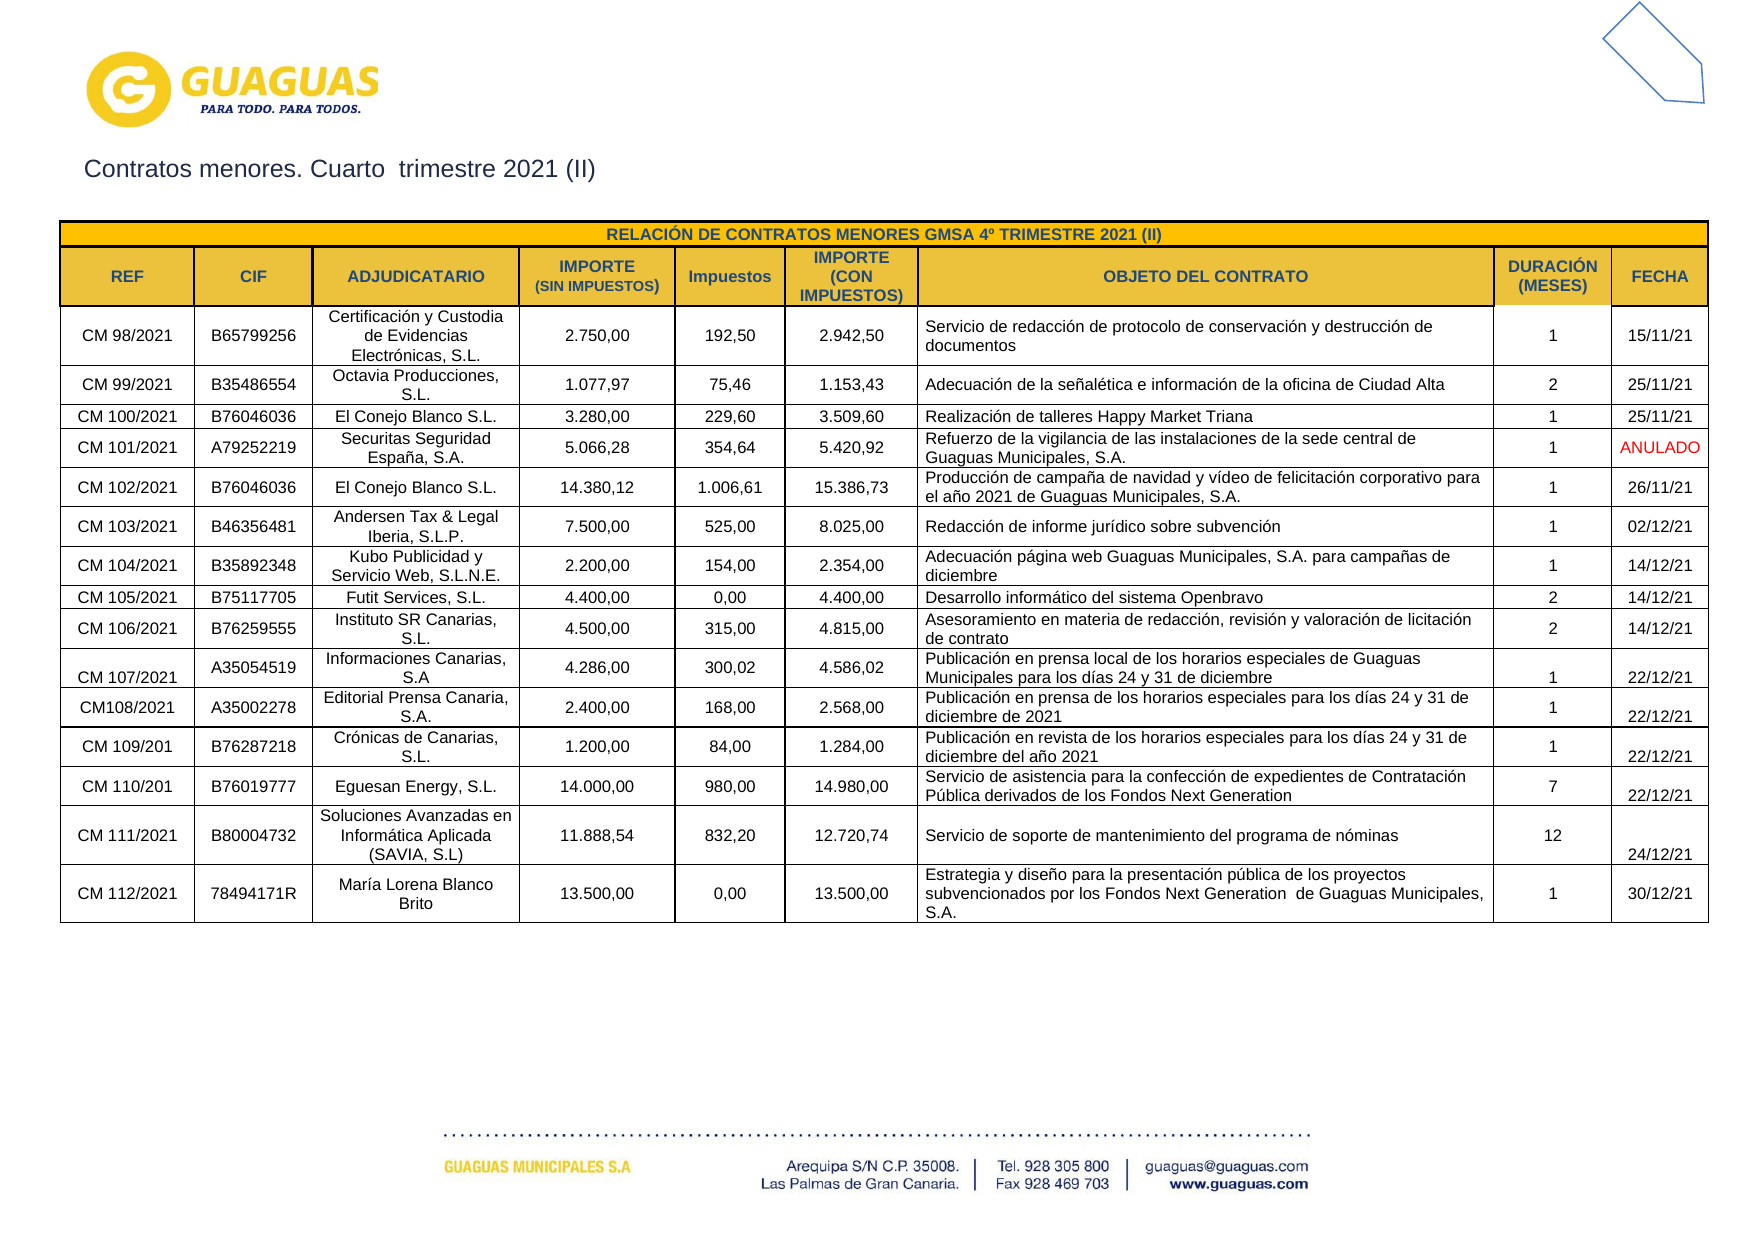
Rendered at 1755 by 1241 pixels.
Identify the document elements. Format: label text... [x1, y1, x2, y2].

table_cell 14/12/21 [1612, 609, 1708, 648]
table_cell 2.750,00 [520, 307, 674, 364]
table_cell 12 [1494, 806, 1611, 864]
table_cell 25/11/21 [1612, 366, 1708, 404]
table_cell 02/12/21 [1612, 507, 1708, 546]
table_cell 78494171R [195, 865, 312, 922]
table_cell Producción de campaña de navidad y vídeo de felicitación corporativo para el año 2021 de Guaguas Municipales, S.A. [918, 468, 1493, 506]
table_cell 2.942,50 [786, 307, 917, 364]
table_cell 315,00 [676, 609, 784, 648]
table_cell CM 102/2021 [61, 468, 194, 506]
table_cell 15.386,73 [786, 468, 917, 506]
table_cell 4.500,00 [520, 609, 674, 648]
table_cell Publicación en prensa local de los horarios especiales de Guaguas Municipales para los días 24 y 31 de diciembre [918, 649, 1493, 687]
table_cell 1 [1494, 429, 1611, 467]
table_cell Kubo Publicidad y Servicio Web, S.L.N.E. [313, 547, 519, 585]
table_cell 2 [1494, 609, 1611, 648]
table_cell 22/12/21 [1612, 728, 1708, 766]
table_cell B75117705 [195, 586, 312, 608]
table_cell 4.400,00 [520, 586, 674, 608]
table_cell CIF [195, 248, 311, 305]
table_cell 1 [1494, 507, 1611, 546]
table_cell CM 100/2021 [61, 405, 194, 427]
table_cell OBJETO DEL CONTRATO [919, 248, 1493, 305]
table_cell 980,00 [676, 767, 784, 805]
table_cell 75,46 [676, 366, 784, 404]
table_cell CM 107/2021 [61, 649, 194, 687]
table_cell 1 [1494, 305, 1611, 364]
table_cell 300,02 [676, 649, 784, 687]
table_cell 1.006,61 [676, 468, 784, 506]
table_cell B76019777 [195, 767, 312, 805]
table_cell El Conejo Blanco S.L. [313, 405, 519, 427]
table_cell 1 [1494, 405, 1611, 427]
table_cell 1.077,97 [520, 366, 674, 404]
table_cell 0,00 [676, 865, 784, 922]
table_cell A79252219 [195, 429, 312, 467]
table_cell 2.568,00 [786, 688, 917, 726]
table_cell 1 [1494, 547, 1611, 585]
table_cell 4.400,00 [786, 586, 917, 608]
table_cell Servicio de asistencia para la confección de expedientes de Contratación Pública derivados de los Fondos Next Generation [918, 767, 1493, 805]
table_cell B65799256 [195, 307, 312, 364]
table_cell 1 [1494, 468, 1611, 506]
table_cell IMPORTE (SIN IMPUESTOS) [520, 248, 674, 305]
table_cell 84,00 [676, 728, 784, 766]
table_cell CM 111/2021 [61, 806, 194, 864]
table_cell ANULADO [1612, 429, 1708, 467]
table_cell Servicio de redacción de protocolo de conservación y destrucción de documentos [918, 307, 1493, 364]
table_cell Realización de talleres Happy Market Triana [918, 405, 1493, 427]
table_cell 168,00 [676, 688, 784, 726]
table_cell DURACIÓN (MESES) [1495, 248, 1611, 305]
table_cell 15/11/21 [1612, 307, 1708, 364]
table_cell Impuestos [676, 248, 784, 305]
table_cell Asesoramiento en materia de redacción, revisión y valoración de licitación de contrato [918, 609, 1493, 648]
table_cell Eguesan Energy, S.L. [313, 767, 519, 805]
table_cell Securitas Seguridad España, S.A. [313, 429, 519, 467]
table_cell A35054519 [195, 649, 312, 687]
table_cell 26/11/21 [1612, 468, 1708, 506]
table_cell Octavia Producciones, S.L. [313, 366, 519, 404]
table_cell 12.720,74 [786, 806, 917, 864]
table_cell 22/12/21 [1612, 688, 1708, 726]
table_cell 2 [1494, 366, 1611, 404]
table_cell 0,00 [676, 586, 784, 608]
table_cell 25/11/21 [1612, 405, 1708, 427]
table_cell 11.888,54 [520, 806, 674, 864]
table_cell 525,00 [676, 507, 784, 546]
table_cell 2 [1494, 586, 1611, 608]
table_cell 832,20 [676, 806, 784, 864]
table_cell 1 [1494, 865, 1611, 922]
picture [443, 1134, 1311, 1194]
table_cell Servicio de soporte de mantenimiento del programa de nóminas [918, 806, 1493, 864]
table_cell 8.025,00 [786, 507, 917, 546]
table_header RELACIÓN DE CONTRATOS MENORES GMSA 4º TRIMESTRE 2021 (II) [61, 223, 1707, 245]
table_cell Crónicas de Canarias, S.L. [313, 728, 519, 766]
table_cell 14.980,00 [786, 767, 917, 805]
table_cell CM 98/2021 [61, 307, 194, 364]
table_cell 154,00 [676, 547, 784, 585]
table_cell 1.284,00 [786, 728, 917, 766]
table_cell 229,60 [676, 405, 784, 427]
table_cell B76287218 [195, 728, 312, 766]
table_cell 2.200,00 [520, 547, 674, 585]
table_cell 2.400,00 [520, 688, 674, 726]
table_cell CM108/2021 [61, 688, 194, 726]
table_cell B35892348 [195, 547, 312, 585]
table_cell 7.500,00 [520, 507, 674, 546]
table_cell CM 105/2021 [61, 586, 194, 608]
table_cell Publicación en revista de los horarios especiales para los días 24 y 31 de diciembre del año 2021 [918, 728, 1493, 766]
table_cell FECHA [1612, 248, 1707, 305]
table_cell IMPORTE (CON IMPUESTOS) [786, 248, 917, 305]
table_cell 13.500,00 [520, 865, 674, 922]
table_cell Adecuación de la señalética e información de la oficina de Ciudad Alta [918, 366, 1493, 404]
table_cell El Conejo Blanco S.L. [313, 468, 519, 506]
table_cell CM 104/2021 [61, 547, 194, 585]
table_cell ADJUDICATARIO [314, 248, 518, 305]
table_cell Refuerzo de la vigilancia de las instalaciones de la sede central de Guaguas Municipales, S.A. [918, 429, 1493, 467]
table_cell Desarrollo informático del sistema Openbravo [918, 586, 1493, 608]
table_cell Soluciones Avanzadas en Informática Aplicada (SAVIA, S.L) [313, 806, 519, 864]
table_cell Informaciones Canarias, S.A [313, 649, 519, 687]
table_cell CM 112/2021 [61, 865, 194, 922]
table_cell 30/12/21 [1612, 865, 1708, 922]
table_cell 2.354,00 [786, 547, 917, 585]
table_cell B35486554 [195, 366, 312, 404]
table_cell Publicación en prensa de los horarios especiales para los días 24 y 31 de diciembre de 2021 [918, 688, 1493, 726]
table_cell 1 [1494, 649, 1611, 687]
table_cell 1 [1494, 728, 1611, 766]
table_cell 4.586,02 [786, 649, 917, 687]
table_cell Adecuación página web Guaguas Municipales, S.A. para campañas de diciembre [918, 547, 1493, 585]
table_cell 3.280,00 [520, 405, 674, 427]
table_cell 4.286,00 [520, 649, 674, 687]
table_cell 192,50 [676, 307, 784, 364]
table_cell A35002278 [195, 688, 312, 726]
text Contratos menores. Cuarto trimestre 2021 (II) [84, 154, 1694, 183]
table_cell CM 109/201 [61, 728, 194, 766]
table_cell 24/12/21 [1612, 806, 1708, 864]
table_cell 14/12/21 [1612, 547, 1708, 585]
table_cell B76046036 [195, 405, 312, 427]
table_cell CM 103/2021 [61, 507, 194, 546]
table_cell 5.066,28 [520, 429, 674, 467]
table_cell Futit Services, S.L. [313, 586, 519, 608]
table_cell María Lorena Blanco Brito [313, 865, 519, 922]
table_cell CM 99/2021 [61, 366, 194, 404]
table_cell 1.200,00 [520, 728, 674, 766]
table_cell B76046036 [195, 468, 312, 506]
table_cell Certificación y Custodia de Evidencias Electrónicas, S.L. [313, 307, 519, 364]
table_cell Editorial Prensa Canaria, S.A. [313, 688, 519, 726]
table_cell B46356481 [195, 507, 312, 546]
table_cell 14.000,00 [520, 767, 674, 805]
table_cell B76259555 [195, 609, 312, 648]
table_cell Instituto SR Canarias, S.L. [313, 609, 519, 648]
table_cell 4.815,00 [786, 609, 917, 648]
table_cell 354,64 [676, 429, 784, 467]
table_cell 1 [1494, 688, 1611, 726]
table_cell 13.500,00 [786, 865, 917, 922]
table_cell 3.509,60 [786, 405, 917, 427]
table_cell 14/12/21 [1612, 586, 1708, 608]
table_cell CM 101/2021 [61, 429, 194, 467]
table_cell 22/12/21 [1612, 649, 1708, 687]
table_cell CM 106/2021 [61, 609, 194, 648]
table_cell 22/12/21 [1612, 767, 1708, 805]
table_cell 14.380,12 [520, 468, 674, 506]
table_cell CM 110/201 [61, 767, 194, 805]
table_cell 7 [1494, 767, 1611, 805]
table_cell 5.420,92 [786, 429, 917, 467]
table_cell Andersen Tax & Legal Iberia, S.L.P. [313, 507, 519, 546]
table_cell B80004732 [195, 806, 312, 864]
table_cell Estrategia y diseño para la presentación pública de los proyectos subvencionados por los Fondos Next Generation de Guaguas Municipales, S.A. [918, 865, 1493, 922]
picture [86, 51, 378, 128]
table_cell Redacción de informe jurídico sobre subvención [918, 507, 1493, 546]
table_cell 1.153,43 [786, 366, 917, 404]
table_cell REF [61, 248, 193, 305]
